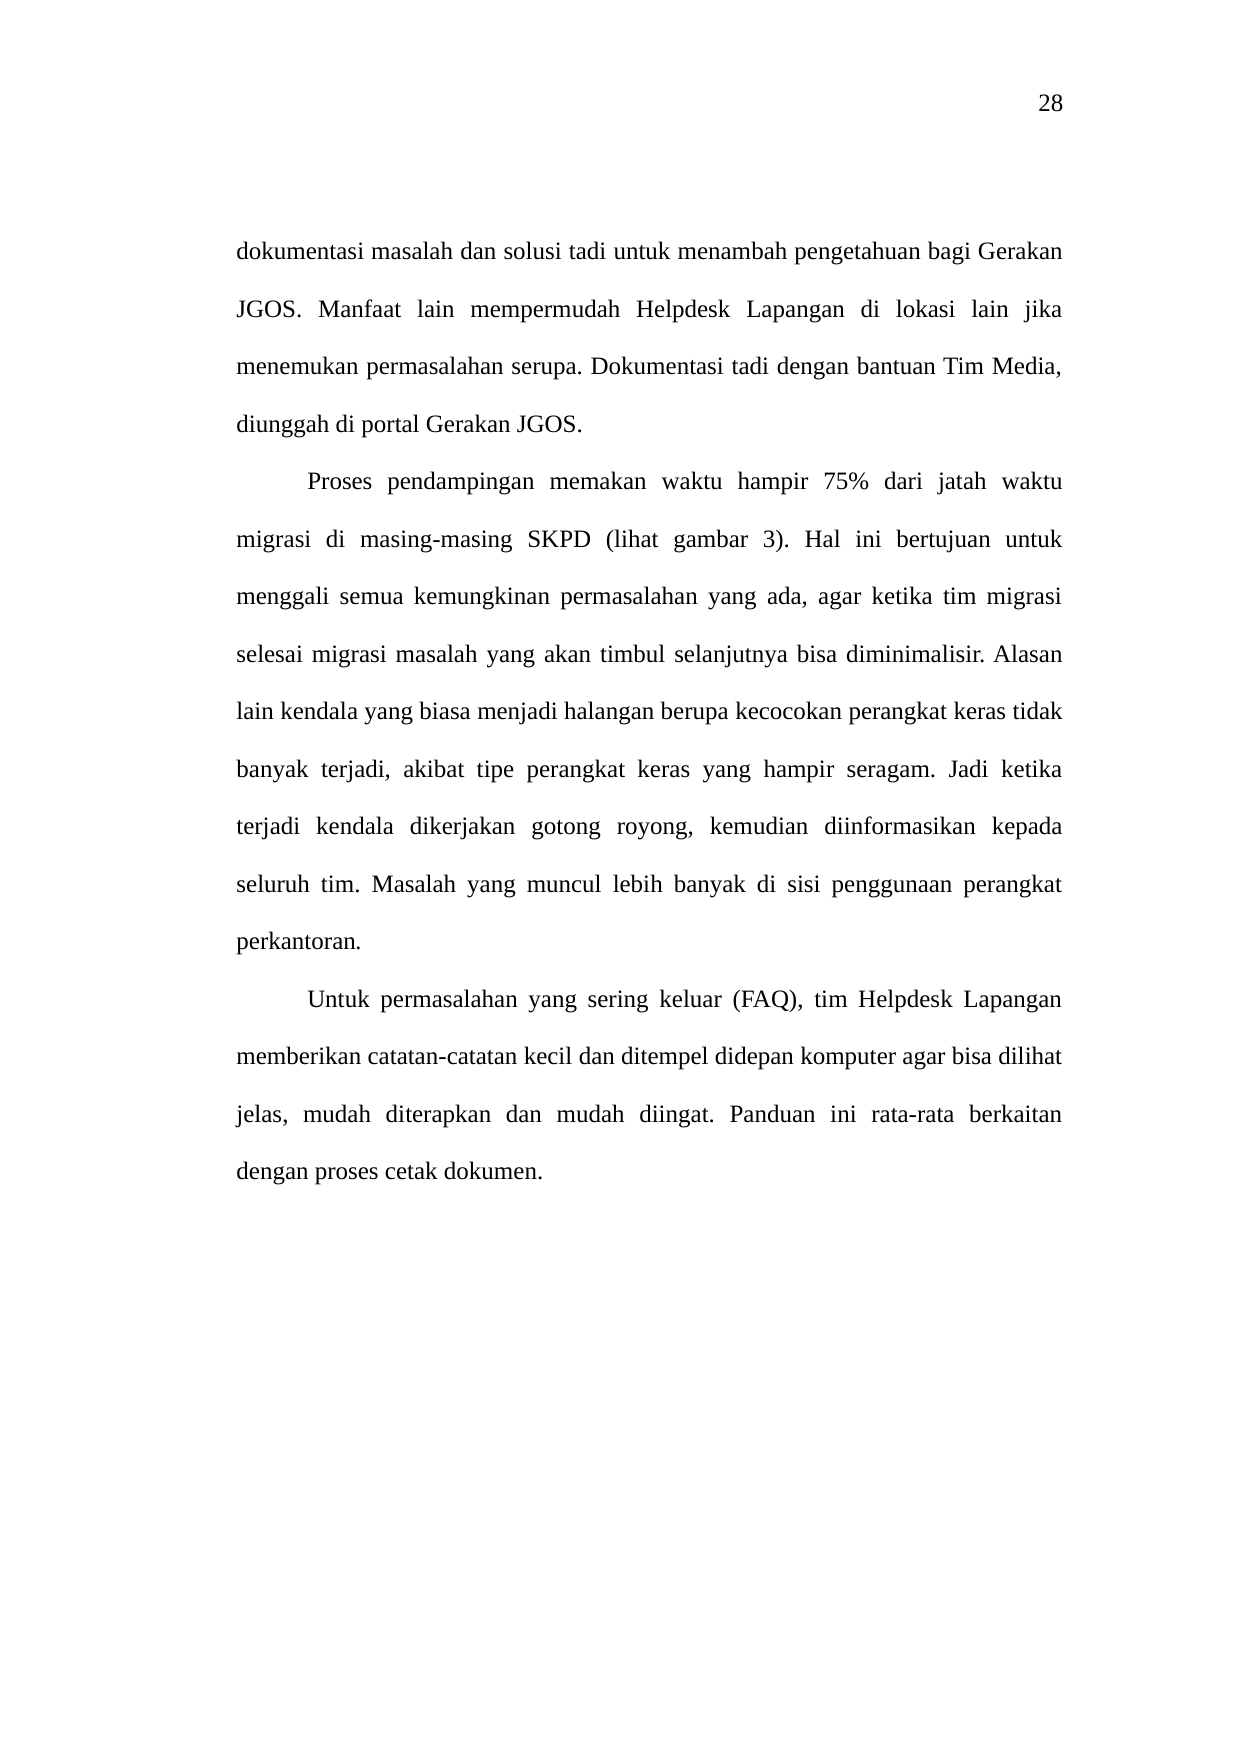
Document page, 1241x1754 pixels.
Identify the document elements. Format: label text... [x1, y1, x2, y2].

text Untuk permasalahan yang sering keluar (FAQ), tim Helpdesk Lapangan memberikan catatan-catatan kecil dan ditempel didepan komputer agar bisa dilihat jelas, mudah diterapkan dan mudah diingat. Panduan ini rata-rata berkaitan dengan proses cetak dokumen. [236, 984, 1063, 1185]
text Proses pendampingan memakan waktu hampir 75% dari jatah waktu migrasi di masing-masing SKPD (lihat gambar 3). Hal ini bertujuan untuk menggali semua kemungkinan permasalahan yang ada, agar ketika tim migrasi selesai migrasi masalah yang akan timbul selanjutnya bisa diminimalisir. Alasan lain kendala yang biasa menjadi halangan berupa kecocokan perangkat keras tidak banyak terjadi, akibat tipe perangkat keras yang hampir seragam. Jadi ketika terjadi kendala dikerjakan gotong royong, kemudian diinformasikan kepada seluruh tim. Masalah yang muncul lebih banyak di sisi penggunaan perangkat perkantoran. [236, 466, 1063, 955]
text dokumentasi masalah dan solusi tadi untuk menambah pengetahuan bagi Gerakan JGOS. Manfaat lain mempermudah Helpdesk Lapangan di lokasi lain jika menemukan permasalahan serupa. Dokumentasi tadi dengan bantuan Tim Media, diunggah di portal Gerakan JGOS. [236, 236, 1063, 437]
